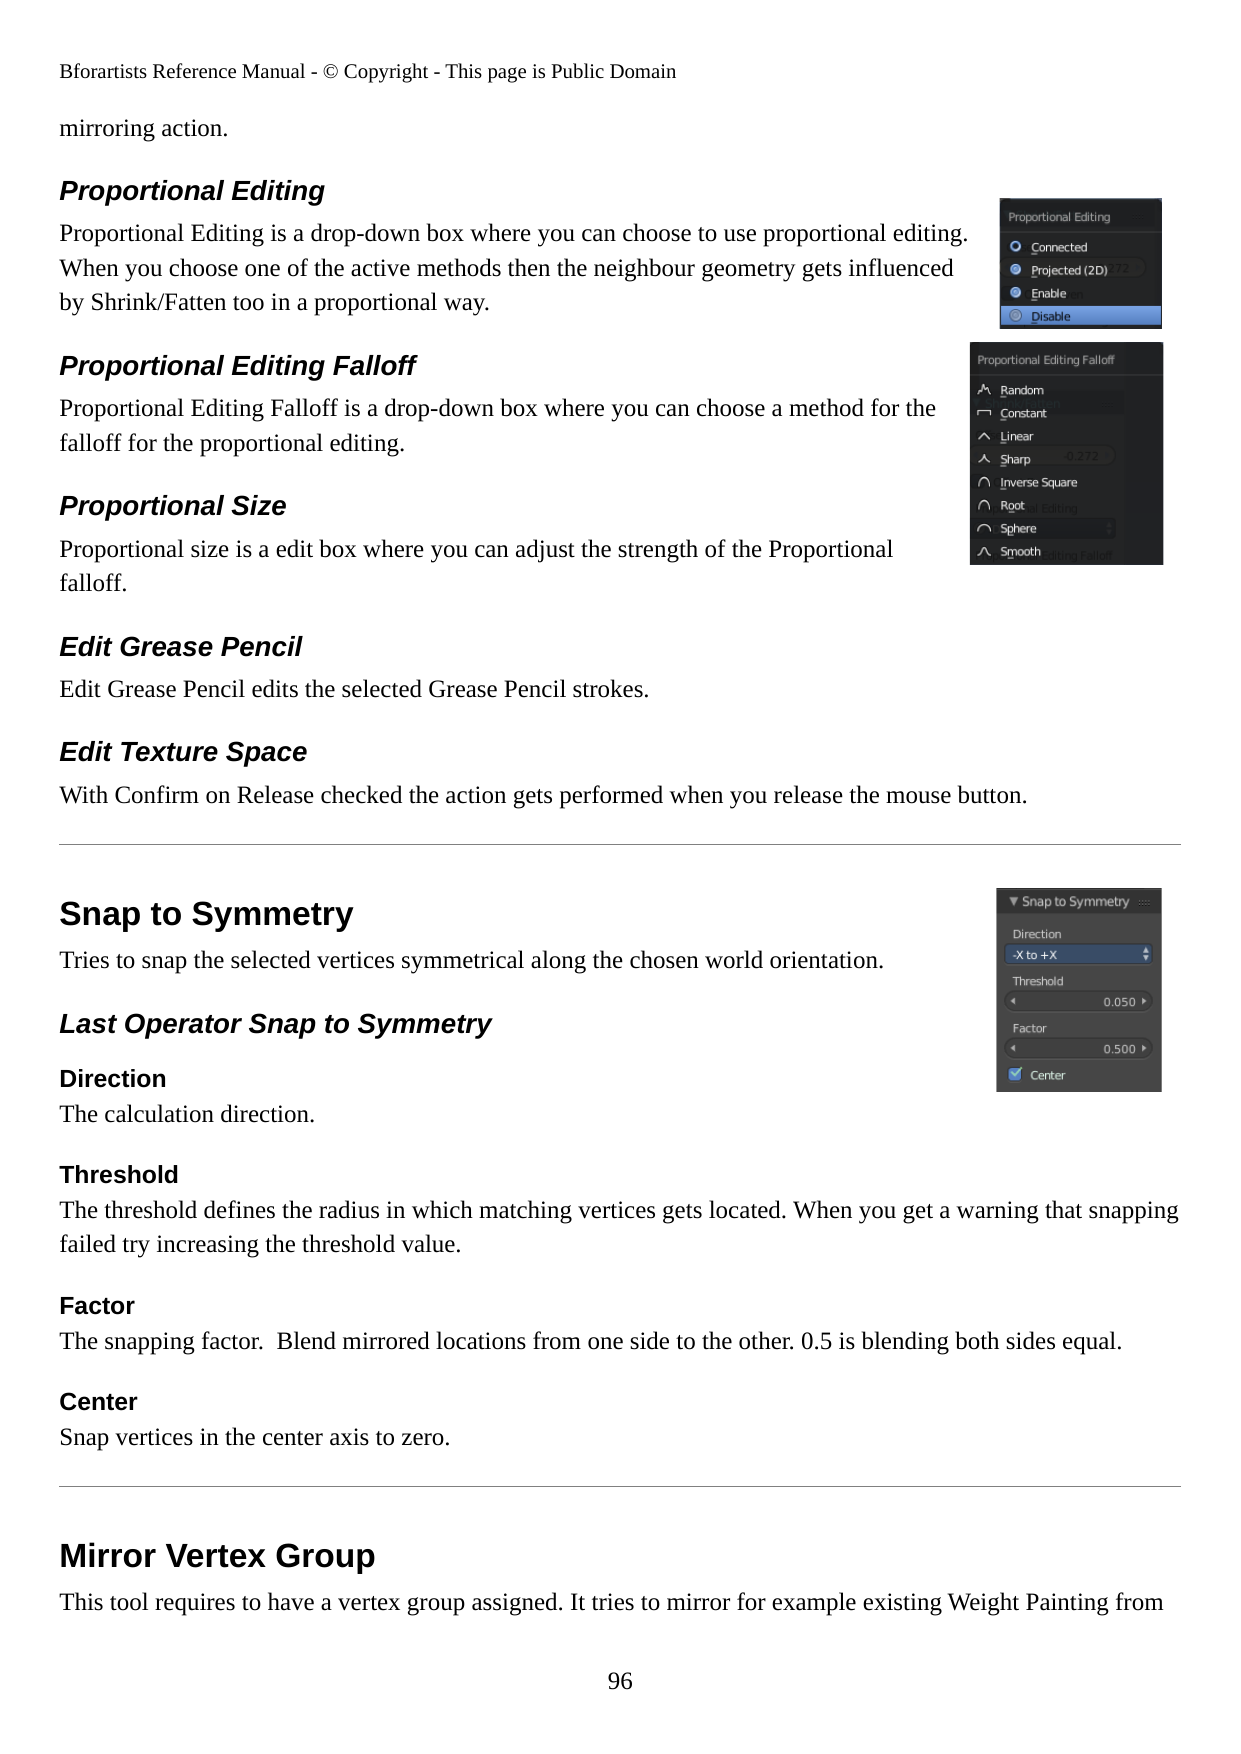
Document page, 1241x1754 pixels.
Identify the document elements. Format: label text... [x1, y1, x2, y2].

subtitle Threshold [59, 1160, 1181, 1189]
text Edit Grease Pencil edits the selected Grease Pencil strokes. [59, 674, 1181, 703]
text mirroring action. [59, 113, 1181, 141]
subtitle Proportional Editing [59, 174, 1181, 206]
text Proportional Editing Falloff is a drop-down box where you can choose a method for the falloff for the proportional editing. [59, 393, 969, 457]
subtitle [1164, 489, 1181, 521]
subtitle Edit Texture Space [59, 736, 1181, 768]
subtitle Proportional Size [59, 489, 969, 521]
subtitle [1162, 894, 1181, 933]
subtitle Center [59, 1387, 1181, 1416]
picture [969, 342, 1164, 565]
subtitle Snap to Symmetry [59, 894, 996, 933]
subtitle Last Operator Snap to Symmetry [59, 1007, 996, 1039]
picture [999, 198, 1162, 329]
text With Confirm on Release checked the action gets performed when you release the mouse button. [59, 780, 1181, 809]
text The threshold defines the radius in which matching vertices gets located. When you get a warning that snapping failed try increasing the threshold value. [59, 1195, 1181, 1258]
picture [996, 888, 1162, 1092]
subtitle [1162, 1064, 1181, 1092]
text Tries to snap the selected vertices symmetrical along the chosen world orientation. [59, 945, 996, 974]
subtitle Direction [59, 1064, 996, 1092]
text Snap vertices in the center axis to zero. [59, 1422, 1181, 1451]
subtitle Mirror Vertex Group [59, 1536, 1181, 1575]
text The snapping factor. Blend mirrored locations from one side to the other. 0.5 is blending both sides equal. [59, 1326, 1181, 1354]
subtitle Edit Grease Pencil [59, 630, 1181, 662]
text The calculation direction. [59, 1099, 1181, 1127]
subtitle Factor [59, 1291, 1181, 1319]
text This tool requires to have a vertex group assigned. It tries to mirror for example existing Weight Painting from [59, 1587, 1181, 1616]
subtitle [1162, 1007, 1181, 1039]
text Proportional Editing is a drop-down box where you can choose to use proportional editing. When you choose one of the active methods then the neighbour geometry gets influenced by Shrink/Fatten too in a proportional way. [59, 218, 999, 316]
subtitle Proportional Editing Falloff [59, 349, 969, 381]
text Proportional size is a edit box where you can adjust the strength of the Proportional falloff. [59, 534, 1181, 597]
